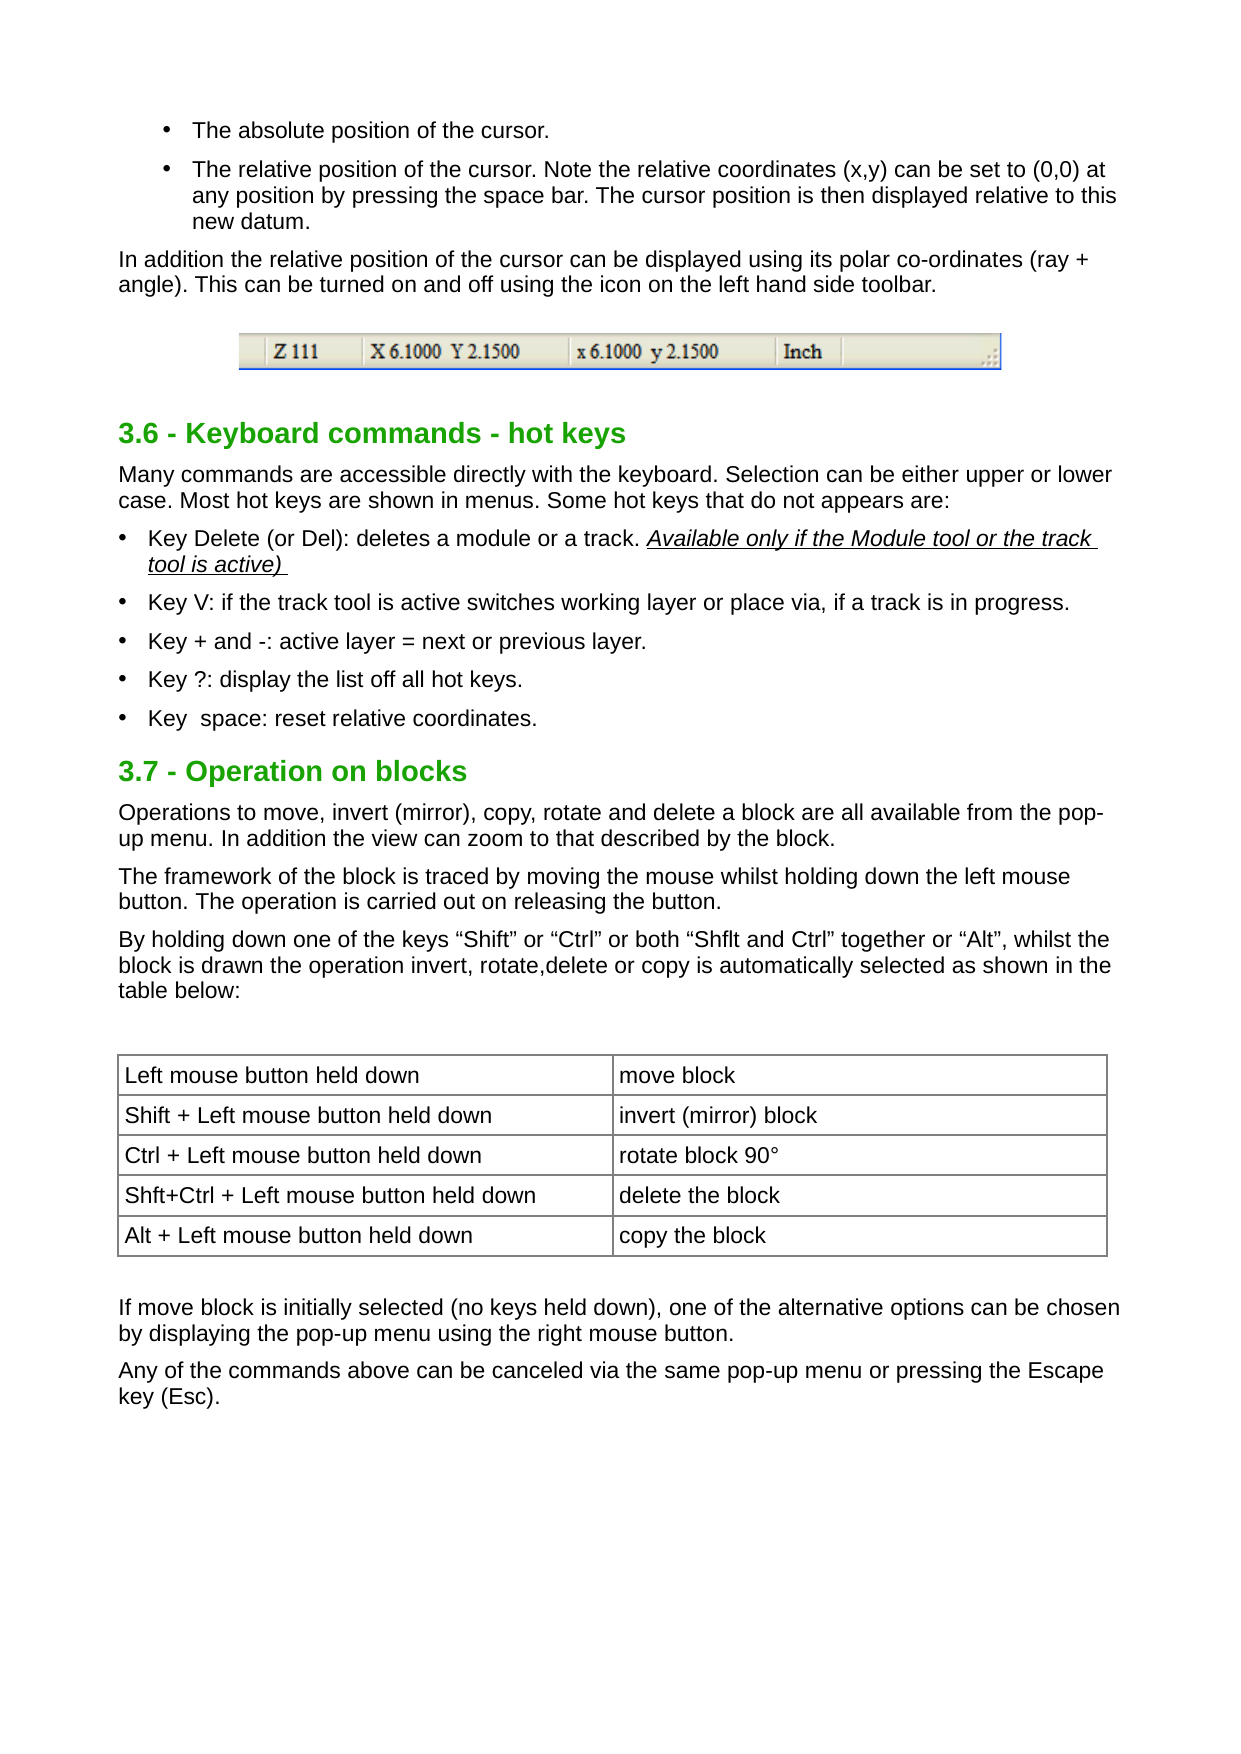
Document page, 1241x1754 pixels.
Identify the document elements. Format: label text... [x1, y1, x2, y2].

list The relative position of the cursor. Note the relative coordinates (x,y) can be set to (0,0) at any position by pressing the space bar. The cursor position is then displayed relative to this new datum. [162, 157, 1122, 234]
text Operations to move, invert (mirror), copy, rotate and delete a block are all available from the pop-up menu. In addition the view can zoom to that described by the block. [118, 800, 1122, 851]
list Key ?: display the list off all hot keys. [118, 667, 1122, 693]
text In addition the relative position of the cursor can be displayed using its polar co-ordinates (ray + angle). This can be turned on and off using the icon on the left hand side toolbar. [118, 246, 1122, 297]
subtitle Keyboard commands - hot keys [118, 417, 1122, 449]
list Key V: if the track tool is active switches working layer or place via, if a track is in progress. [118, 590, 1122, 616]
picture [238, 333, 1002, 370]
text Many commands are accessible directly with the keyboard. Selection can be either upper or lower case. Most hot keys are shown in menus. Some hot keys that do not appears are: [118, 462, 1122, 513]
text The framework of the block is traced by moving the mouse whilst holding down the left mouse button. The operation is carried out on releasing the button. [118, 863, 1122, 914]
table_cell Alt + Left mouse button held down [119, 1217, 612, 1254]
text By holding down one of the keys “Shift” or “Ctrl” or both “Shflt and Ctrl” together or “Alt”, whilst the block is drawn the operation invert, rotate,delete or copy is automatically selected as shown in the table below: [118, 927, 1122, 1003]
table_header move block [614, 1056, 1106, 1094]
table_cell copy the block [614, 1217, 1106, 1254]
list Key space: reset relative coordinates. [118, 706, 1122, 732]
list Key + and -: active layer = next or previous layer. [118, 628, 1122, 654]
subtitle Operation on blocks [118, 755, 1122, 787]
list Key Delete (or Del): deletes a module or a track. Available only if the Module tool or the track tool is active) [118, 526, 1122, 577]
table_cell Shft+Ctrl + Left mouse button held down [119, 1176, 612, 1214]
table_cell Ctrl + Left mouse button held down [119, 1136, 612, 1174]
table_cell invert (mirror) block [614, 1096, 1106, 1134]
table_cell rotate block 90° [614, 1136, 1106, 1174]
list The absolute position of the cursor. [162, 118, 1122, 144]
table_header Left mouse button held down [119, 1056, 612, 1094]
table_cell Shift + Left mouse button held down [119, 1096, 612, 1134]
text If move block is initially selected (no keys held down), one of the alternative options can be chosen by displaying the pop-up menu using the right mouse button. [118, 1295, 1122, 1346]
text Any of the commands above can be canceled via the same pop-up menu or pressing the Escape key (Esc). [118, 1358, 1122, 1409]
table_cell delete the block [614, 1176, 1106, 1214]
